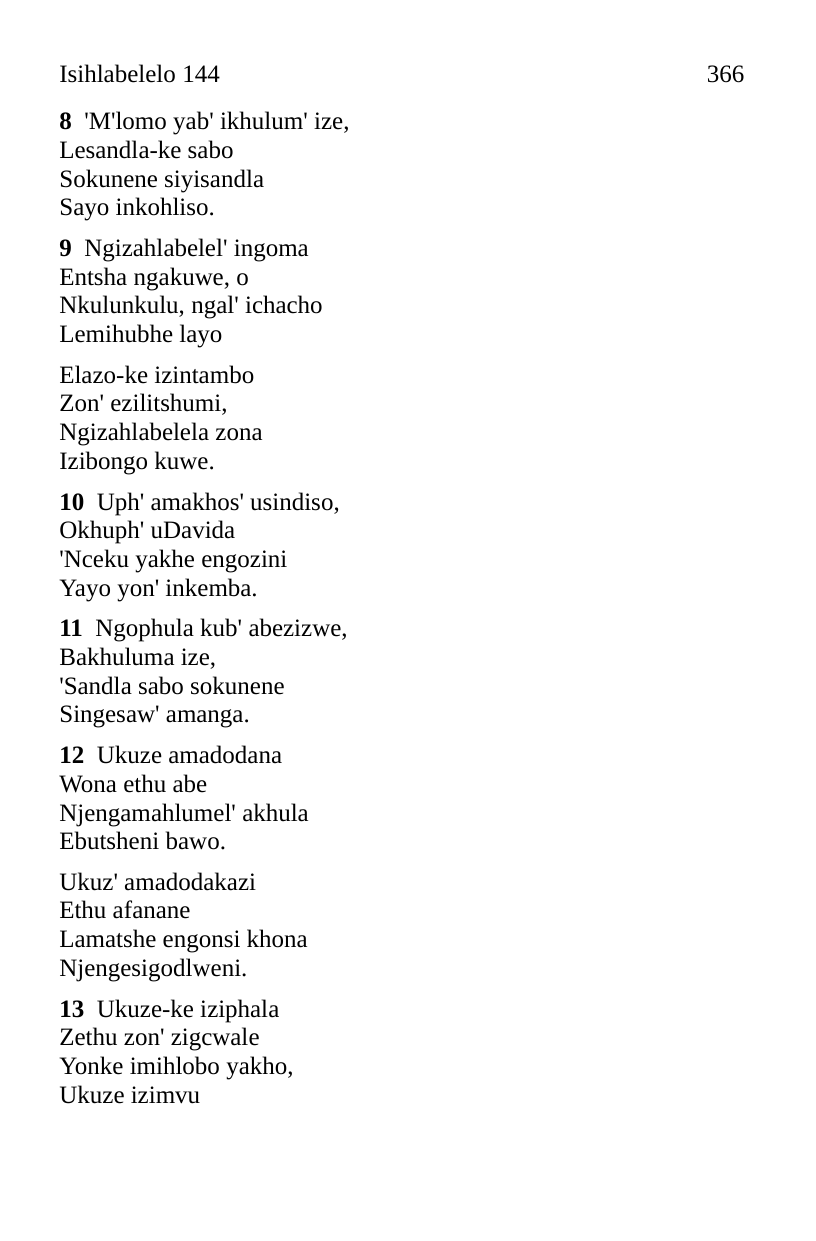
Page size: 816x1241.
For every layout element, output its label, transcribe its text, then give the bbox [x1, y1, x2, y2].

text 13 Ukuze-ke iziphala [59, 994, 744, 1022]
text Entsha ngakuwe, o [59, 262, 744, 291]
text 'Sandla sabo sokunene [59, 671, 744, 699]
text Ukuz' amadodakazi [59, 867, 744, 896]
text Elazo-ke izintambo [59, 360, 744, 388]
text Ethu afanane [59, 896, 744, 924]
text Ebutsheni bawo. [59, 826, 744, 855]
text 8 'M'lomo yab' ikhulum' ize, [59, 106, 744, 135]
text Bakhuluma ize, [59, 642, 744, 671]
text Okhuph' uDavida [59, 515, 744, 544]
text Lesandla-ke sabo [59, 135, 744, 164]
text Nkulunkulu, ngal' ichacho [59, 291, 744, 319]
text Ukuze izimvu [59, 1080, 744, 1109]
text Sokunene siyisandla [59, 164, 744, 192]
text Zethu zon' zigcwale [59, 1022, 744, 1051]
text Njengesigodlweni. [59, 953, 744, 982]
text Njengamahlumel' akhula [59, 798, 744, 826]
text 10 Uph' amakhos' usindiso, [59, 487, 744, 515]
text Singesaw' amanga. [59, 699, 744, 728]
text Izibongo kuwe. [59, 446, 744, 475]
text 9 Ngizahlabelel' ingoma [59, 233, 744, 262]
text Zon' ezilitshumi, [59, 388, 744, 417]
text Lamatshe engonsi khona [59, 924, 744, 953]
text Ngizahlabelela zona [59, 417, 744, 446]
text 11 Ngophula kub' abezizwe, [59, 613, 744, 642]
text Sayo inkohliso. [59, 192, 744, 221]
text 'Nceku yakhe engozini [59, 544, 744, 573]
text Yayo yon' inkemba. [59, 573, 744, 602]
text Yonke imihlobo yakho, [59, 1051, 744, 1080]
text Lemihubhe layo [59, 319, 744, 348]
text 12 Ukuze amadodana [59, 740, 744, 769]
text Wona ethu abe [59, 769, 744, 798]
